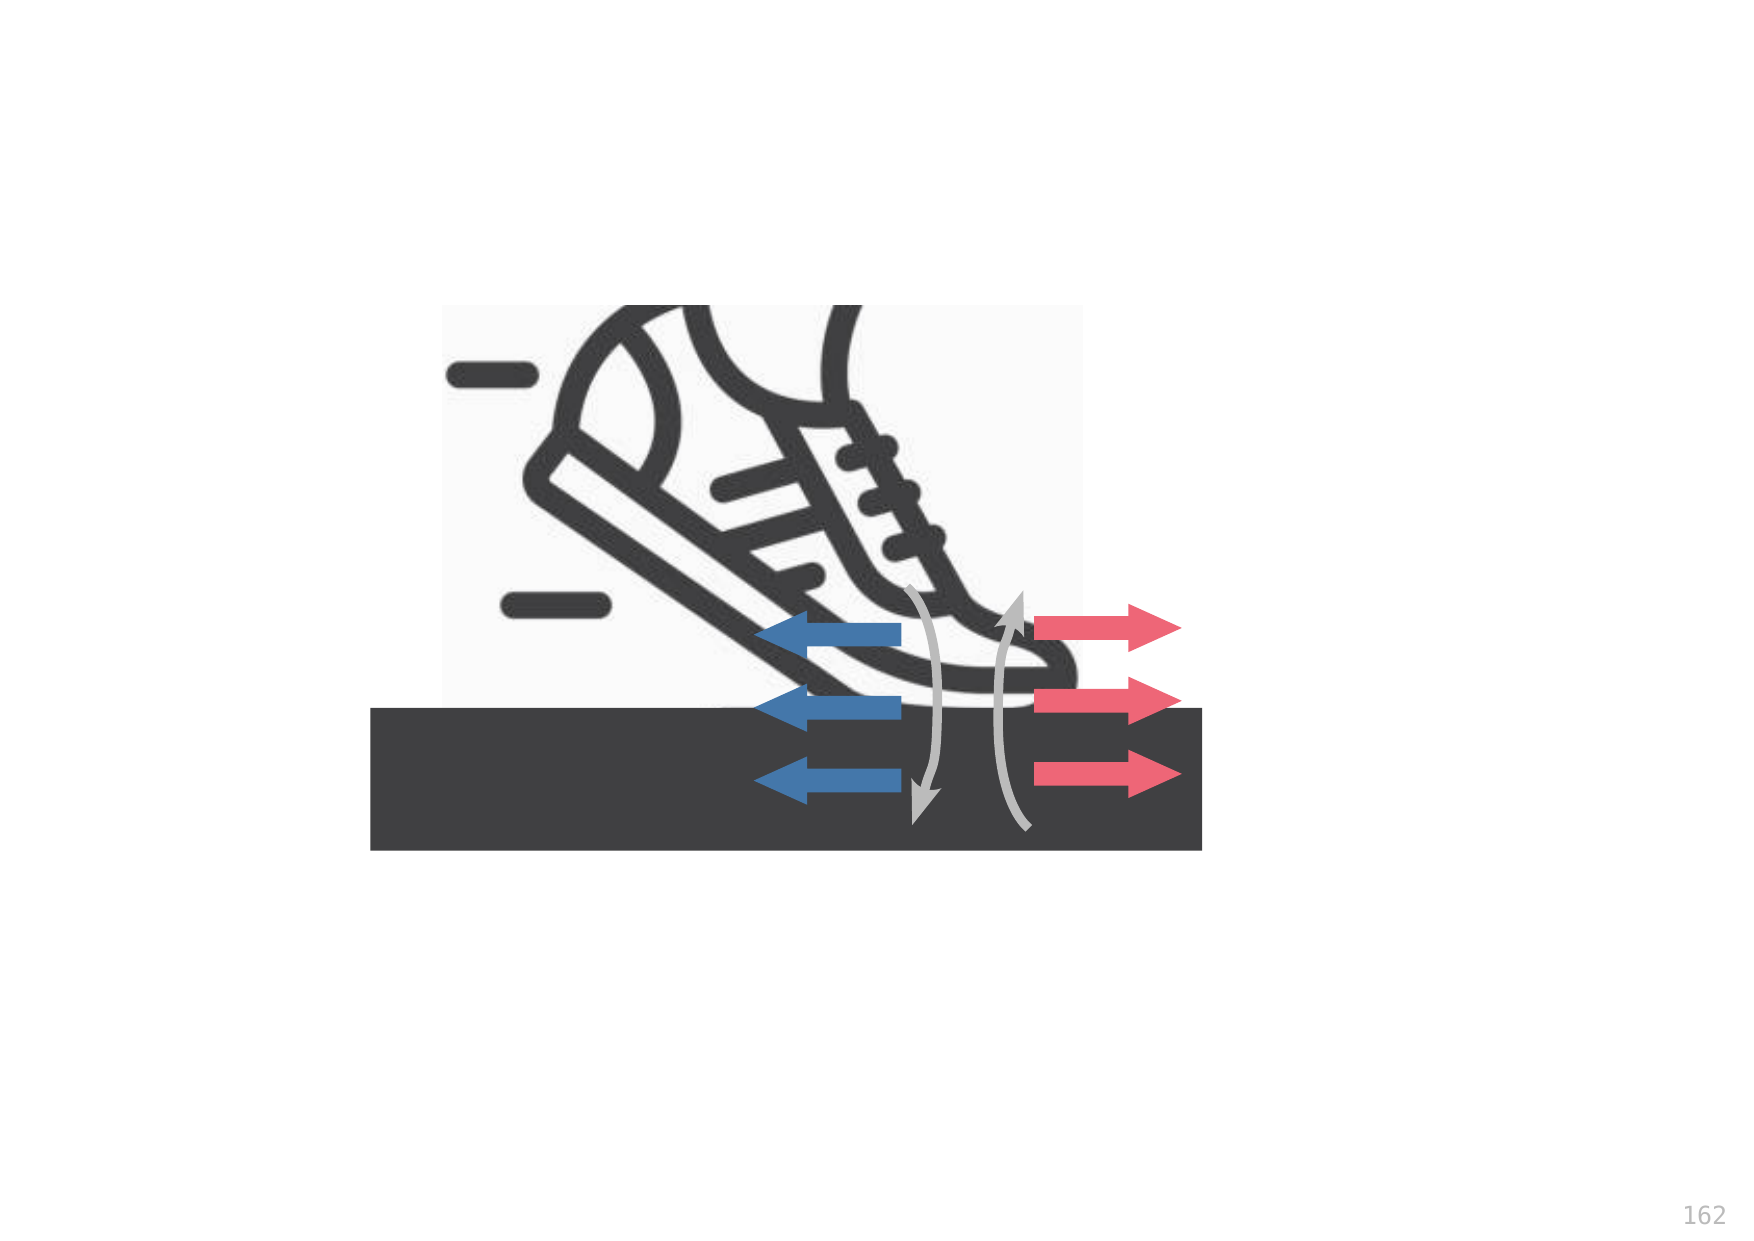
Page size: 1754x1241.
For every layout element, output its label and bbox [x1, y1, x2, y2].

text_box [753, 610, 902, 659]
picture [442, 305, 1083, 707]
text_box [370, 676, 1203, 851]
text_box [1034, 603, 1182, 653]
